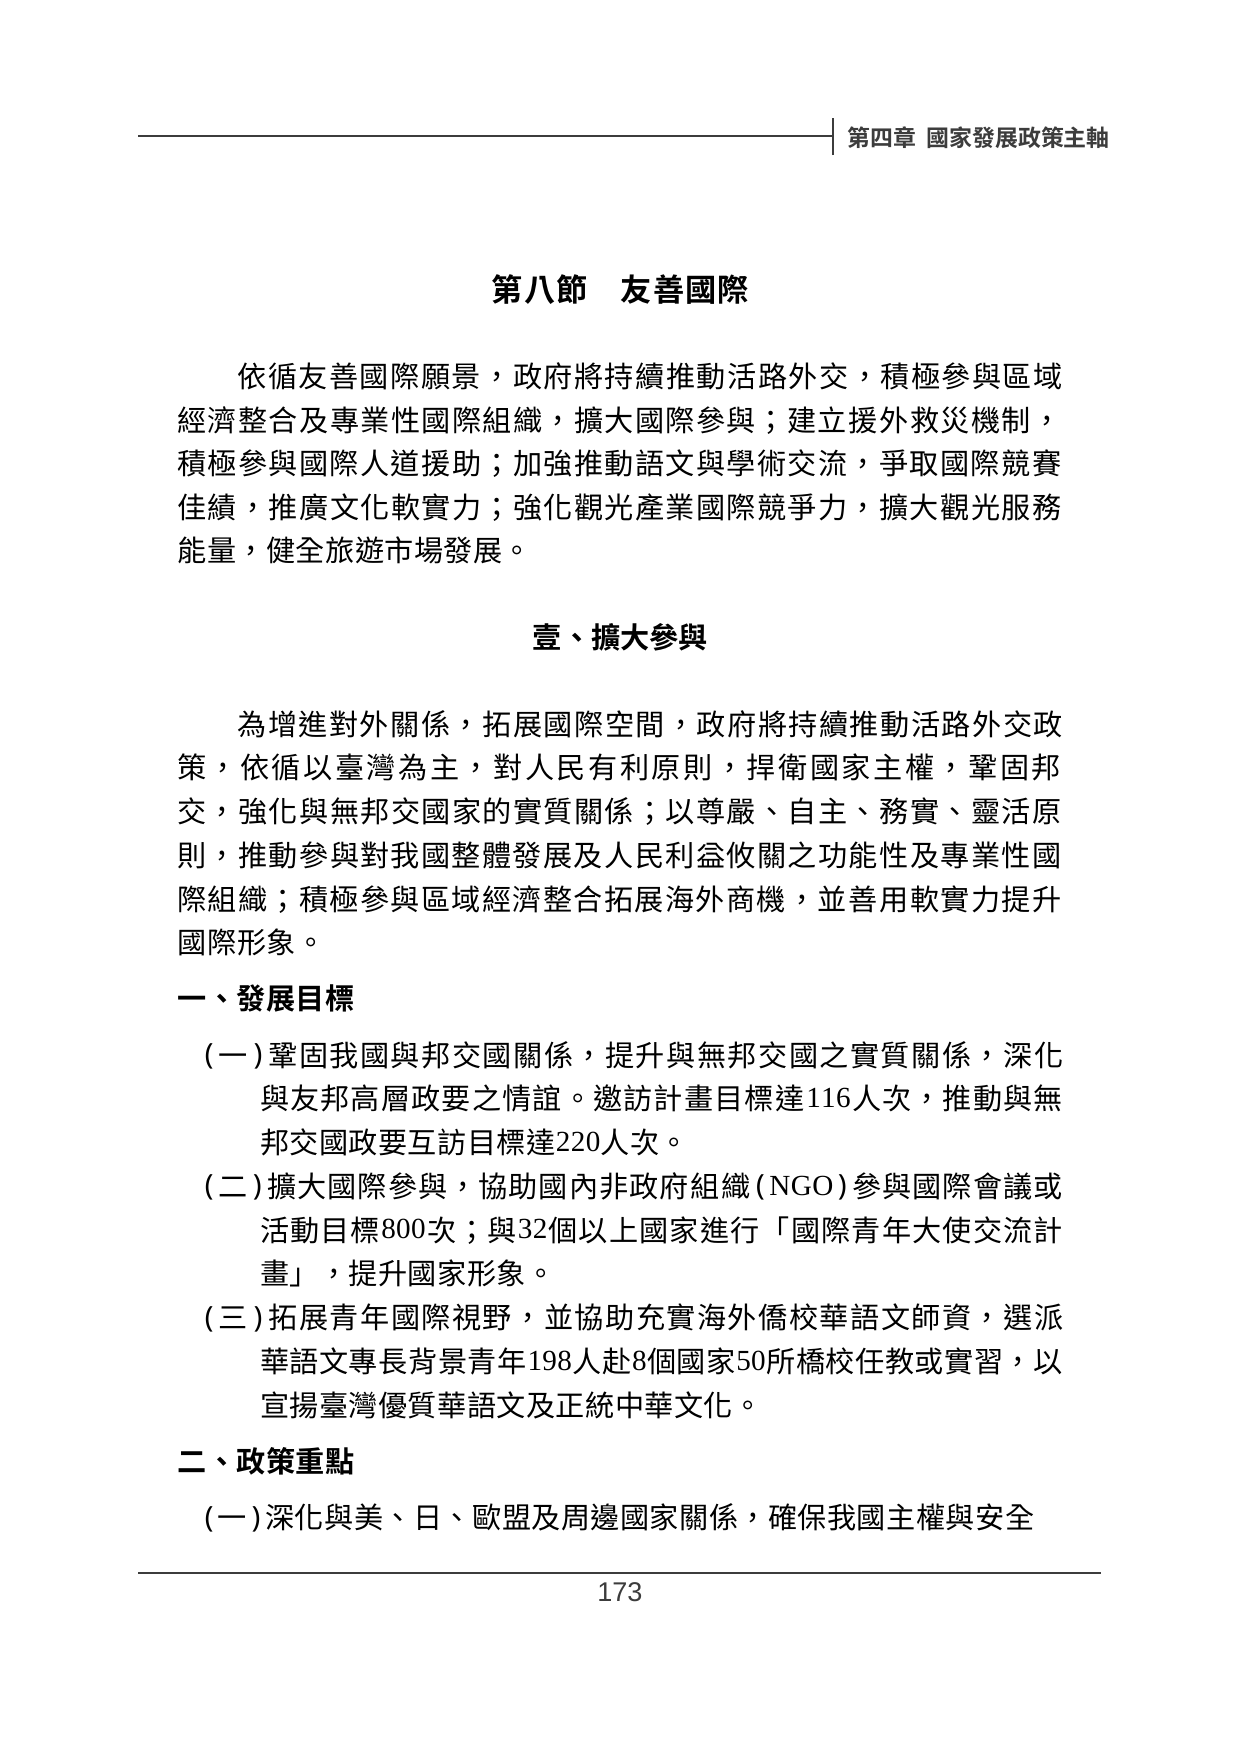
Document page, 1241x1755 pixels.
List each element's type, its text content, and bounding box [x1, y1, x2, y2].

text (一)鞏固我國與邦交國關係，提升與無邦交國之實質關係，深化與友邦高層政要之情誼。邀訪計畫目標達116人次，推動與無邦交國政要互訪目標達220人次。 [200, 1031, 1063, 1163]
text (一)深化與美、日、歐盟及周邊國家關係，確保我國主權與安全 [200, 1494, 1063, 1538]
text 第八節 友善國際 [177, 267, 1063, 308]
text 二、政策重點 [177, 1438, 1063, 1481]
text 依循友善國際願景，政府將持續推動活路外交，積極參與區域經濟整合及專業性國際組織，擴大國際參與；建立援外救災機制，積極參與國際人道援助；加強推動語文與學術交流，爭取國際競賽佳績，推廣文化軟實力；強化觀光產業國際競爭力，擴大觀光服務能量，健全旅遊市場發展。 [177, 352, 1063, 571]
text 一、發展目標 [177, 975, 1063, 1019]
text (三)拓展青年國際視野，並協助充實海外僑校華語文師資，選派華語文專長背景青年198人赴8個國家50所橋校任教或實習，以宣揚臺灣優質華語文及正統中華文化。 [200, 1294, 1063, 1425]
text 壹、擴大參與 [177, 615, 1063, 656]
text (二)擴大國際參與，協助國內非政府組織(NGO)參與國際會議或活動目標800次；與32個以上國家進行「國際青年大使交流計畫」，提升國家形象。 [200, 1163, 1063, 1294]
text 為增進對外關係，拓展國際空間，政府將持續推動活路外交政策，依循以臺灣為主，對人民有利原則，捍衛國家主權，鞏固邦交，強化與無邦交國家的實質關係；以尊嚴、自主、務實、靈活原則，推動參與對我國整體發展及人民利益攸關之功能性及專業性國際組織；積極參與區域經濟整合拓展海外商機，並善用軟實力提升國際形象。 [177, 700, 1063, 963]
